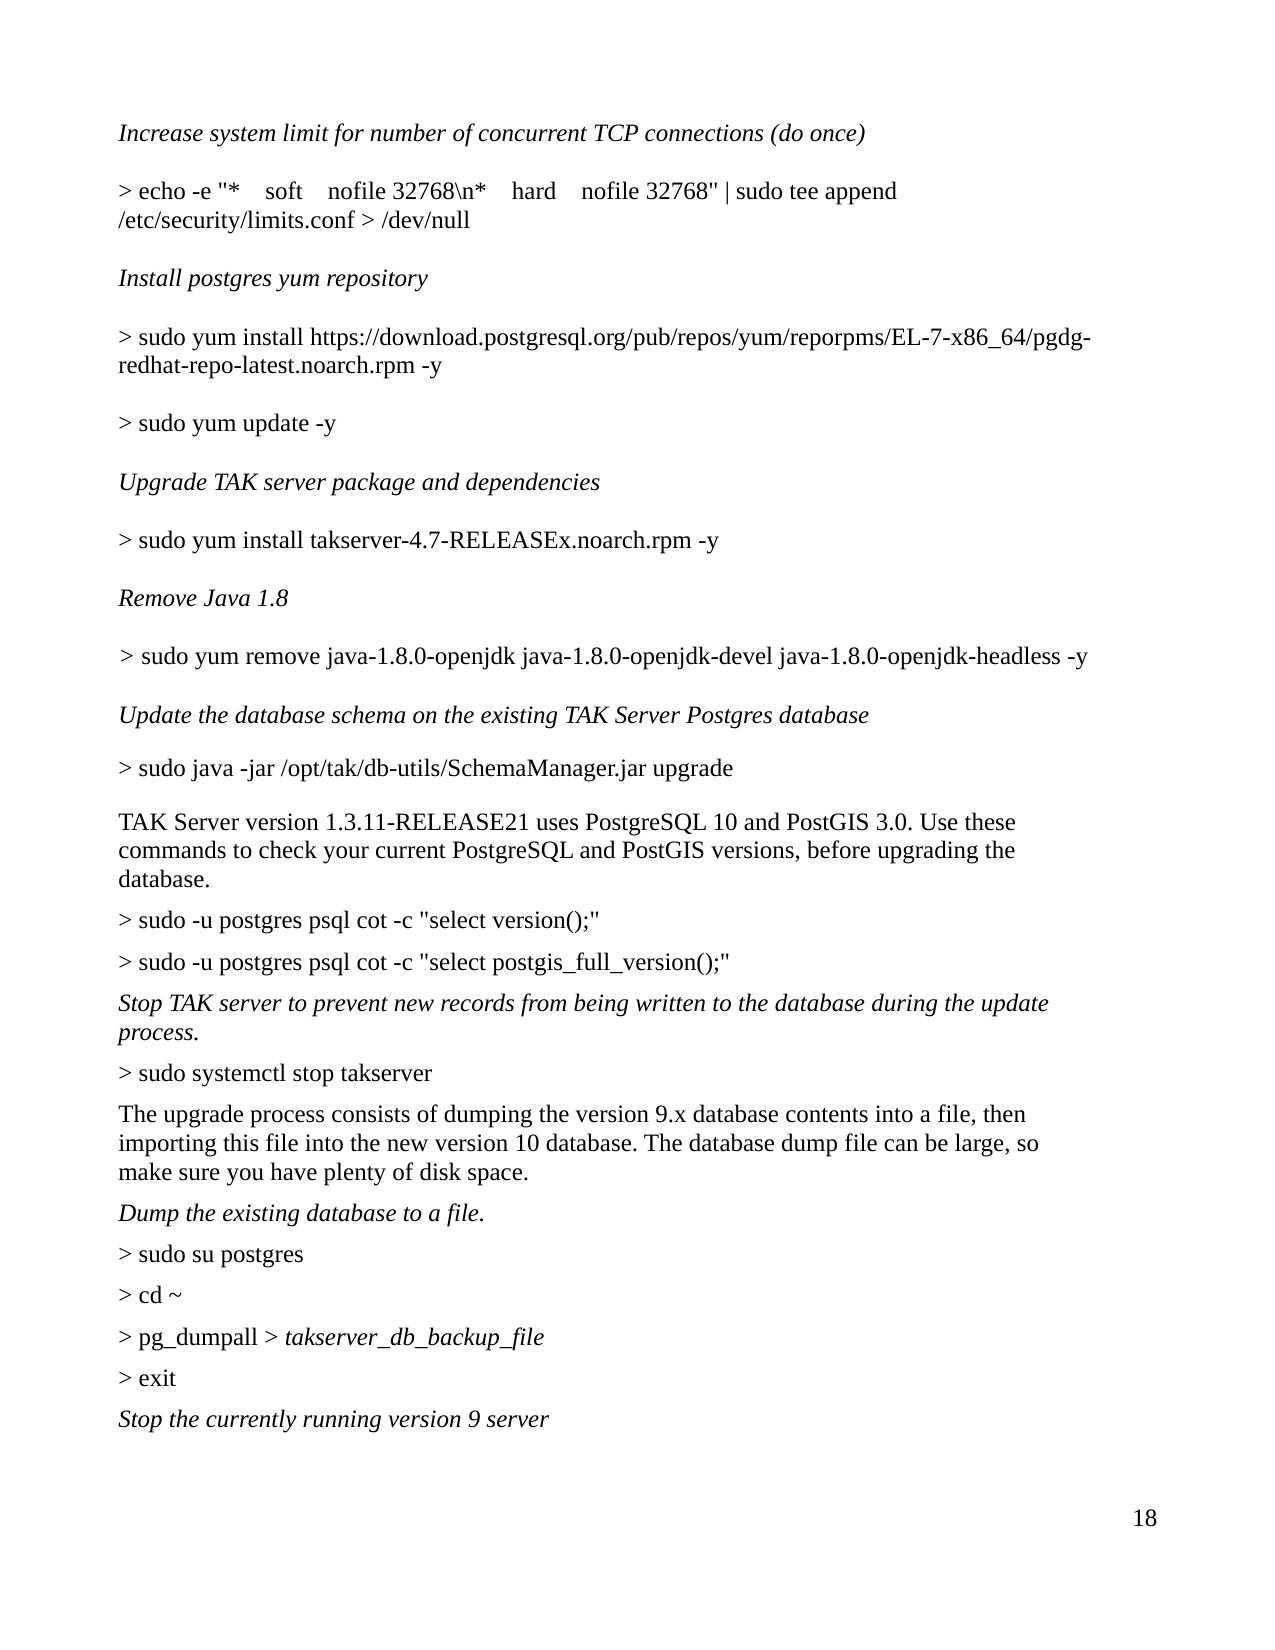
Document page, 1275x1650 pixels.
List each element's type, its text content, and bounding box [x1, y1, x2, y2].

text Remove Java 1.8 [118, 583, 1098, 612]
text > pg_dumpall > takserver_db_backup_file [118, 1322, 1098, 1351]
text The upgrade process consists of dumping the version 9.x database contents into a file, then importing this file into the new version 10 database. The database dump file can be large, so make sure you have plenty of disk space. [118, 1099, 1098, 1186]
text Update the database schema on the existing TAK Server Postgres database [118, 700, 1098, 728]
text > sudo yum update -y [118, 408, 1098, 437]
text TAK Server version 1.3.11-RELEASE21 uses PostgreSQL 10 and PostGIS 3.0. Use these commands to check your current PostgreSQL and PostGIS versions, before upgrading the database. [118, 807, 1098, 893]
text > sudo yum remove java-1.8.0-openjdk java-1.8.0-openjdk-devel java-1.8.0-openjdk-headless -y [118, 641, 1098, 670]
text > sudo systemctl stop takserver [118, 1058, 1098, 1087]
list > exit [118, 1363, 1098, 1392]
text Install postgres yum repository [118, 263, 1098, 292]
text > cd ~ [118, 1281, 1098, 1309]
text Stop the currently running version 9 server [118, 1404, 1098, 1433]
text Dump the existing database to a file. [118, 1198, 1098, 1227]
text > sudo su postgres [118, 1239, 1098, 1268]
text > sudo yum install takserver-4.7-RELEASEx.noarch.rpm -y [118, 525, 1098, 554]
text > echo -e "* soft nofile 32768\n* hard nofile 32768" | sudo tee append /etc/security/limits.conf > /dev/null [118, 176, 1098, 234]
text Increase system limit for number of concurrent TCP connections (do once) [118, 118, 1098, 147]
text Stop TAK server to prevent new records from being written to the database during the update process. [118, 988, 1098, 1046]
text > sudo -u postgres psql cot -c "select version();" [118, 906, 1098, 934]
text > sudo -u postgres psql cot -c "select postgis_full_version();" [118, 947, 1098, 976]
text > sudo yum install https://download.postgresql.org/pub/repos/yum/reporpms/EL-7-x86_64/pgdg-redhat-repo-latest.noarch.rpm -y [118, 322, 1098, 379]
text Upgrade TAK server package and dependencies [118, 467, 1098, 496]
text > sudo java -jar /opt/tak/db-utils/SchemaManager.jar upgrade [118, 753, 1098, 782]
